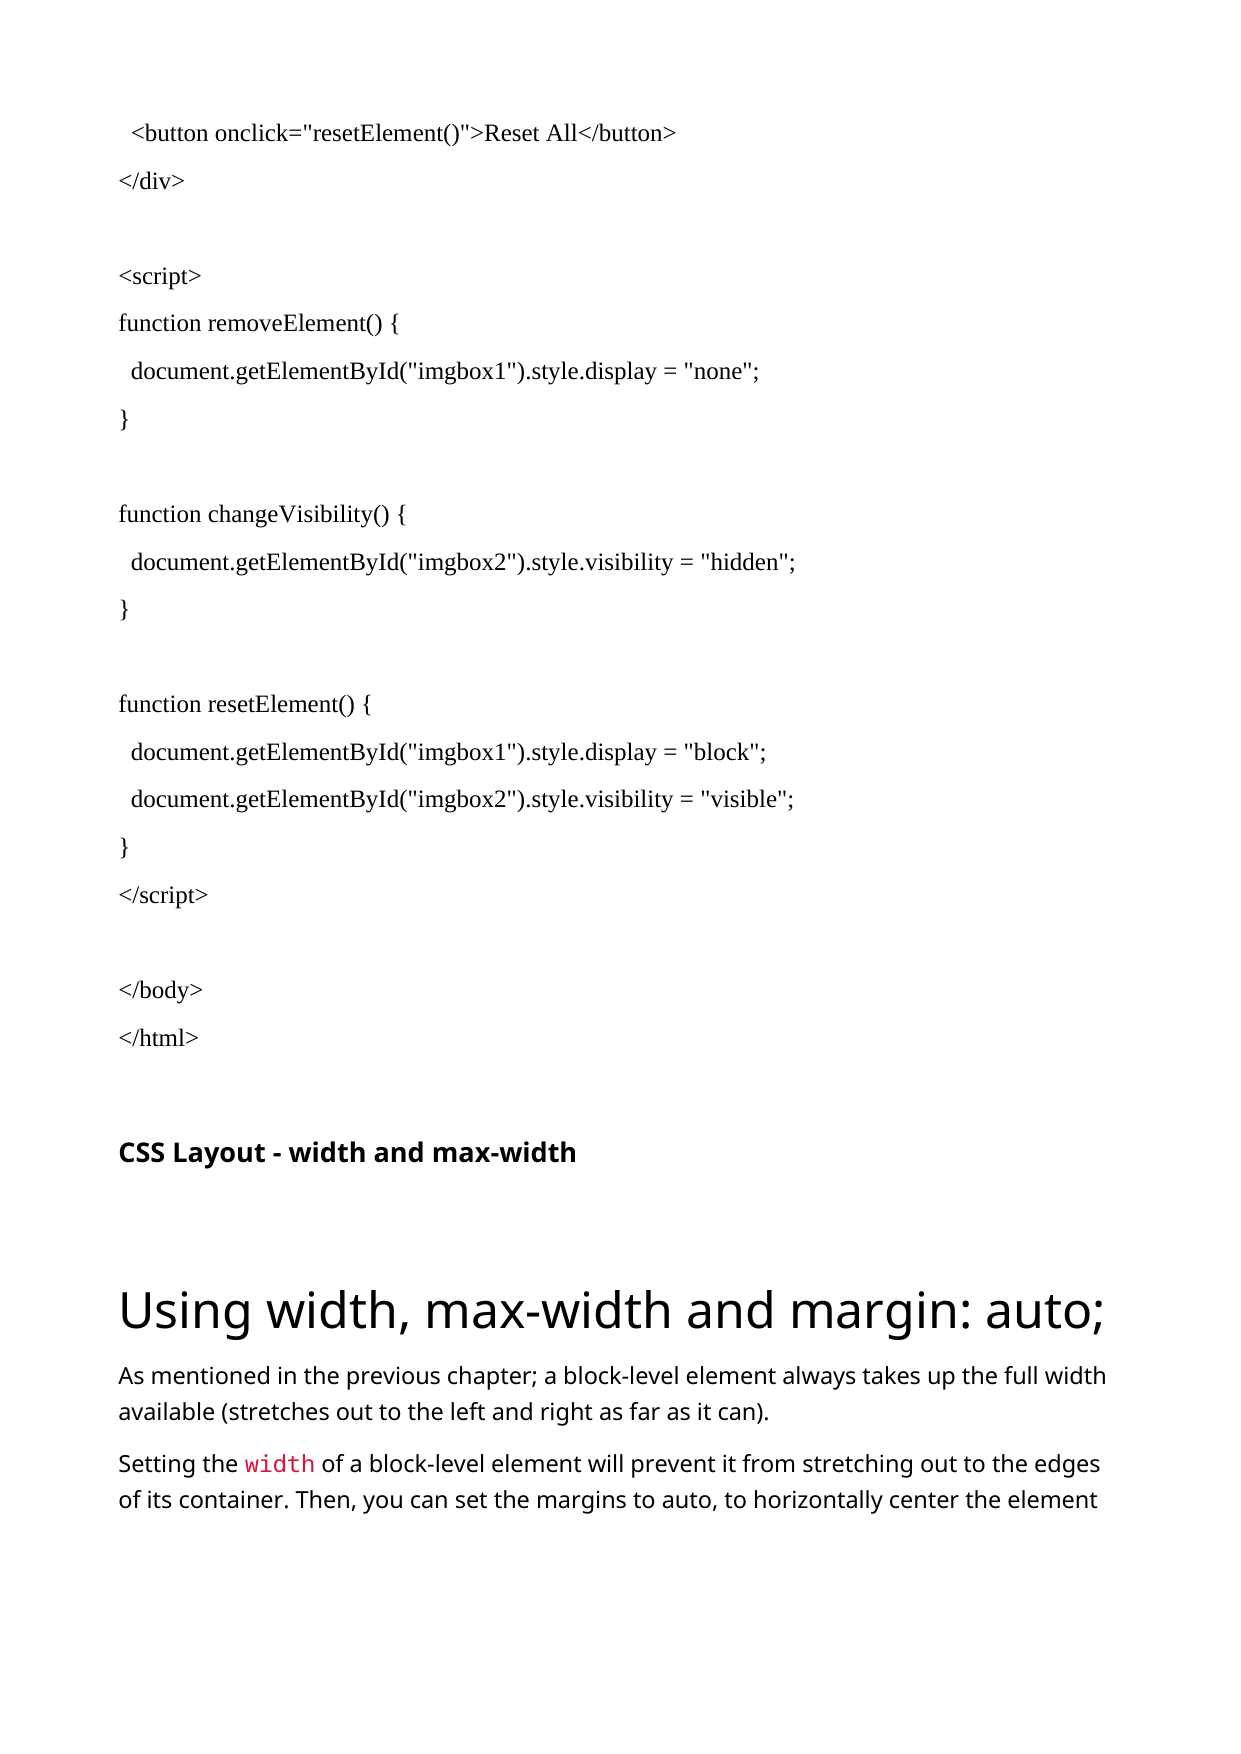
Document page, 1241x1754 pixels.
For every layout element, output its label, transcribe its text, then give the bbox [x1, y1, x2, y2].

text </html> [118, 1023, 1122, 1051]
text } [118, 404, 1122, 432]
text As mentioned in the previous chapter; a block-level element always takes up the full width available (stretches out to the left and right as far as it can). [118, 1359, 1122, 1428]
text function removeElement() { [118, 308, 1122, 337]
text } [118, 594, 1122, 623]
text } [118, 832, 1122, 861]
text </script> [118, 880, 1122, 908]
subtitle CSS Layout - width and max-width [118, 1133, 1122, 1170]
subtitle Using width, max-width and margin: auto; [118, 1275, 1122, 1343]
text </div> [118, 166, 1122, 194]
text document.getElementById("imgbox2").style.visibility = "hidden"; [118, 547, 1122, 575]
text <script> [118, 261, 1122, 290]
text function changeVisibility() { [118, 499, 1122, 528]
text document.getElementById("imgbox1").style.display = "block"; [118, 737, 1122, 766]
text document.getElementById("imgbox1").style.display = "none"; [118, 356, 1122, 385]
text </body> [118, 975, 1122, 1004]
text function resetElement() { [118, 689, 1122, 718]
text <button onclick="resetElement()">Reset All</button> [118, 118, 1122, 147]
text Setting the width of a block-level element will prevent it from stretching out to the edges of its container. Then, you can set the margins to auto, to horizontally center the element [118, 1447, 1122, 1516]
text document.getElementById("imgbox2").style.visibility = "visible"; [118, 784, 1122, 813]
